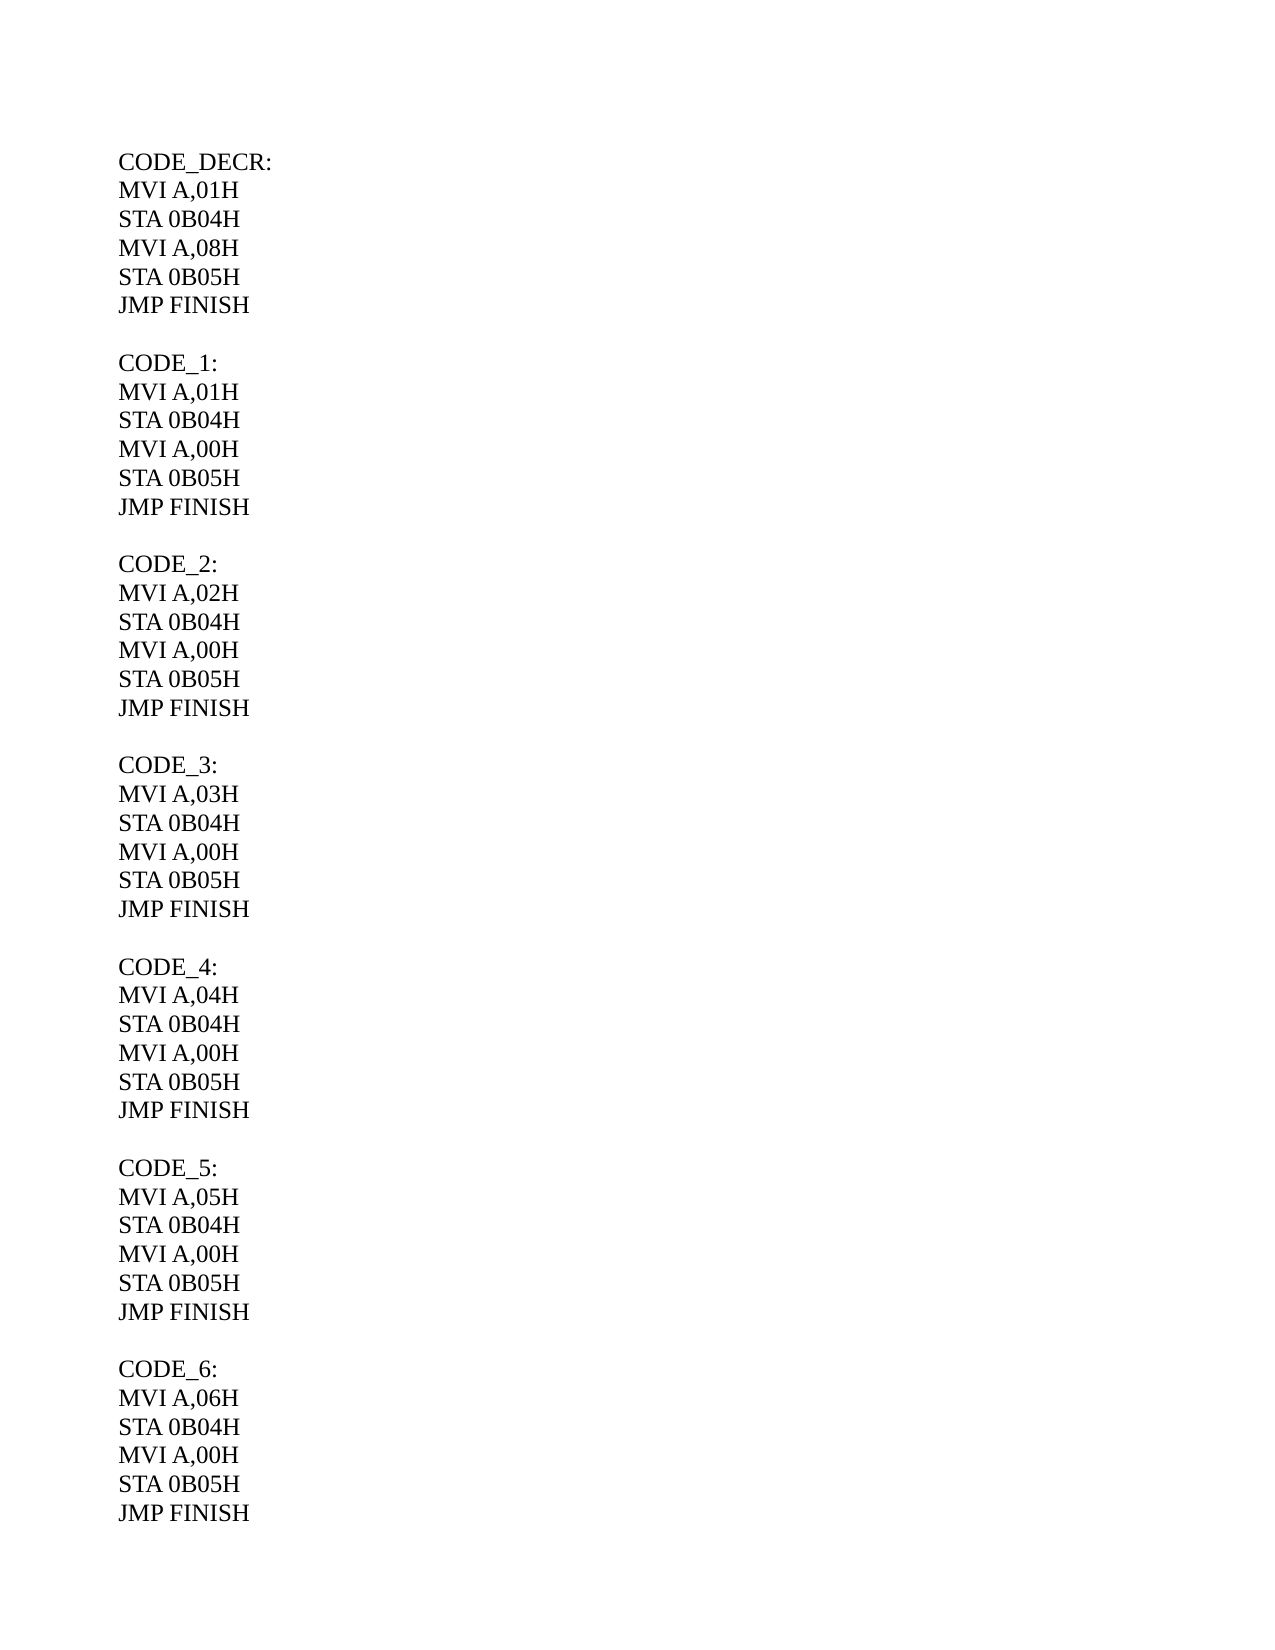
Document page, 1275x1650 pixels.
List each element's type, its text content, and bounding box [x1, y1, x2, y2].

text STA 0B05H [118, 866, 1157, 894]
text STA 0B05H [118, 463, 1157, 492]
text CODE_4: [118, 952, 1157, 981]
text MVI A,03H [118, 779, 1157, 808]
text MVI A,00H [118, 1038, 1157, 1067]
text CODE_2: [118, 549, 1157, 578]
text MVI A,01H [118, 377, 1157, 406]
text MVI A,00H [118, 1239, 1157, 1268]
text JMP FINISH [118, 693, 1157, 722]
text STA 0B04H [118, 607, 1157, 636]
text CODE_1: [118, 348, 1157, 377]
text MVI A,02H [118, 578, 1157, 607]
text MVI A,01H [118, 176, 1157, 204]
text JMP FINISH [118, 1096, 1157, 1124]
text JMP FINISH [118, 1297, 1157, 1326]
text MVI A,06H [118, 1383, 1157, 1412]
text STA 0B04H [118, 1009, 1157, 1038]
text JMP FINISH [118, 492, 1157, 521]
text CODE_5: [118, 1153, 1157, 1182]
text MVI A,04H [118, 981, 1157, 1009]
text STA 0B05H [118, 1067, 1157, 1096]
text STA 0B05H [118, 1469, 1157, 1498]
text JMP FINISH [118, 291, 1157, 319]
text STA 0B04H [118, 808, 1157, 837]
text STA 0B05H [118, 664, 1157, 693]
text MVI A,08H [118, 233, 1157, 262]
text JMP FINISH [118, 1498, 1157, 1527]
text STA 0B04H [118, 204, 1157, 233]
text MVI A,05H [118, 1182, 1157, 1211]
text CODE_6: [118, 1354, 1157, 1383]
text CODE_DECR: [118, 147, 1157, 176]
text MVI A,00H [118, 434, 1157, 463]
text JMP FINISH [118, 894, 1157, 923]
text STA 0B04H [118, 1412, 1157, 1441]
text STA 0B04H [118, 406, 1157, 434]
text CODE_3: [118, 751, 1157, 779]
text MVI A,00H [118, 1441, 1157, 1469]
text STA 0B04H [118, 1211, 1157, 1239]
text MVI A,00H [118, 837, 1157, 866]
text STA 0B05H [118, 262, 1157, 291]
text STA 0B05H [118, 1268, 1157, 1297]
text MVI A,00H [118, 636, 1157, 664]
